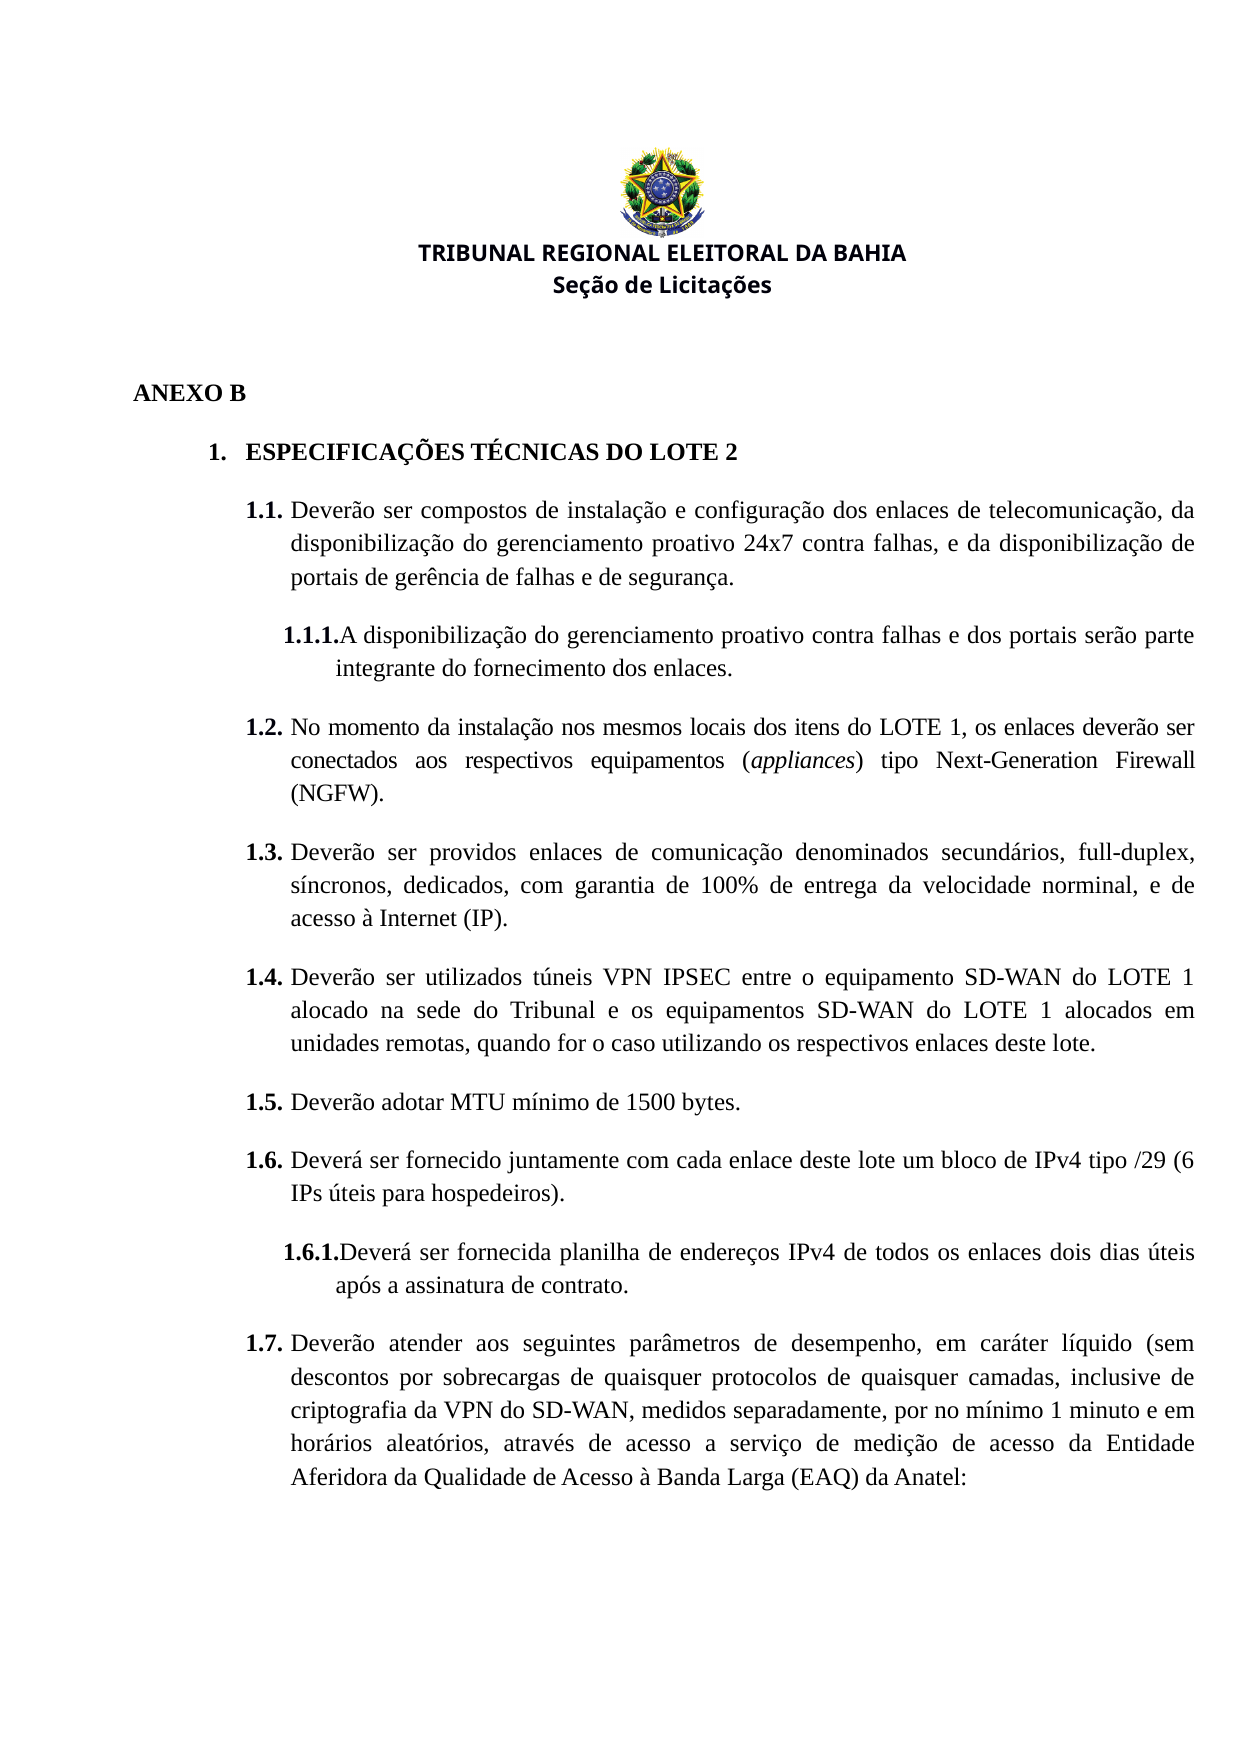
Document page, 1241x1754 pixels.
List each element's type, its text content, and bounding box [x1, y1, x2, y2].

list Deverão ser utilizados túneis VPN IPSEC entre o equipamento SD-WAN do LOTE 1 alocado na sede do Tribunal e os equipamentos SD-WAN do LOTE 1 alocados em unidades remotas, quando for o caso utilizando os respectivos enlaces deste lote. [245, 958, 1196, 1058]
list Deverão adotar MTU mínimo de 1500 bytes. [245, 1083, 1196, 1117]
list Deverá ser fornecido juntamente com cada enlace deste lote um bloco de IPv4 tipo /29 (6 IPs úteis para hospedeiros). [245, 1142, 1196, 1208]
list Deverão atender aos seguintes parâmetros de desempenho, em caráter líquido (sem descontos por sobrecargas de quaisquer protocolos de quaisquer camadas, inclusive de criptografia da VPN do SD-WAN, medidos separadamente, por no mínimo 1 minuto e em horários aleatórios, através de acesso a serviço de medição de acesso da Entidade Aferidora da Qualidade de Acesso à Banda Larga (EAQ) da Anatel: [245, 1325, 1196, 1492]
list A disponibilização do gerenciamento proativo contra falhas e dos portais serão parte integrante do fornecimento dos enlaces. [283, 617, 1196, 683]
list No momento da instalação nos mesmos locais dos itens do LOTE 1, os enlaces deverão ser conectados aos respectivos equipamentos (appliances) tipo Next-Generation Firewall (NGFW). [245, 708, 1196, 808]
list Deverão ser providos enlaces de comunicação denominados secundários, full-duplex, síncronos, dedicados, com garantia de 100% de entrega da velocidade norminal, e de acesso à Internet (IP). [245, 833, 1196, 933]
text ANEXO B [133, 375, 1196, 408]
list Deverão ser compostos de instalação e configuração dos enlaces de telecomunicação, da disponibilização do gerenciamento proativo 24x7 contra falhas, e da disponibilização de portais de gerência de falhas e de segurança. [245, 492, 1196, 592]
list ESPECIFICAÇÕES TÉCNICAS DO LOTE 2 [208, 433, 1196, 467]
list Deverá ser fornecida planilha de endereços IPv4 de todos os enlaces dois dias úteis após a assinatura de contrato. [283, 1233, 1196, 1300]
